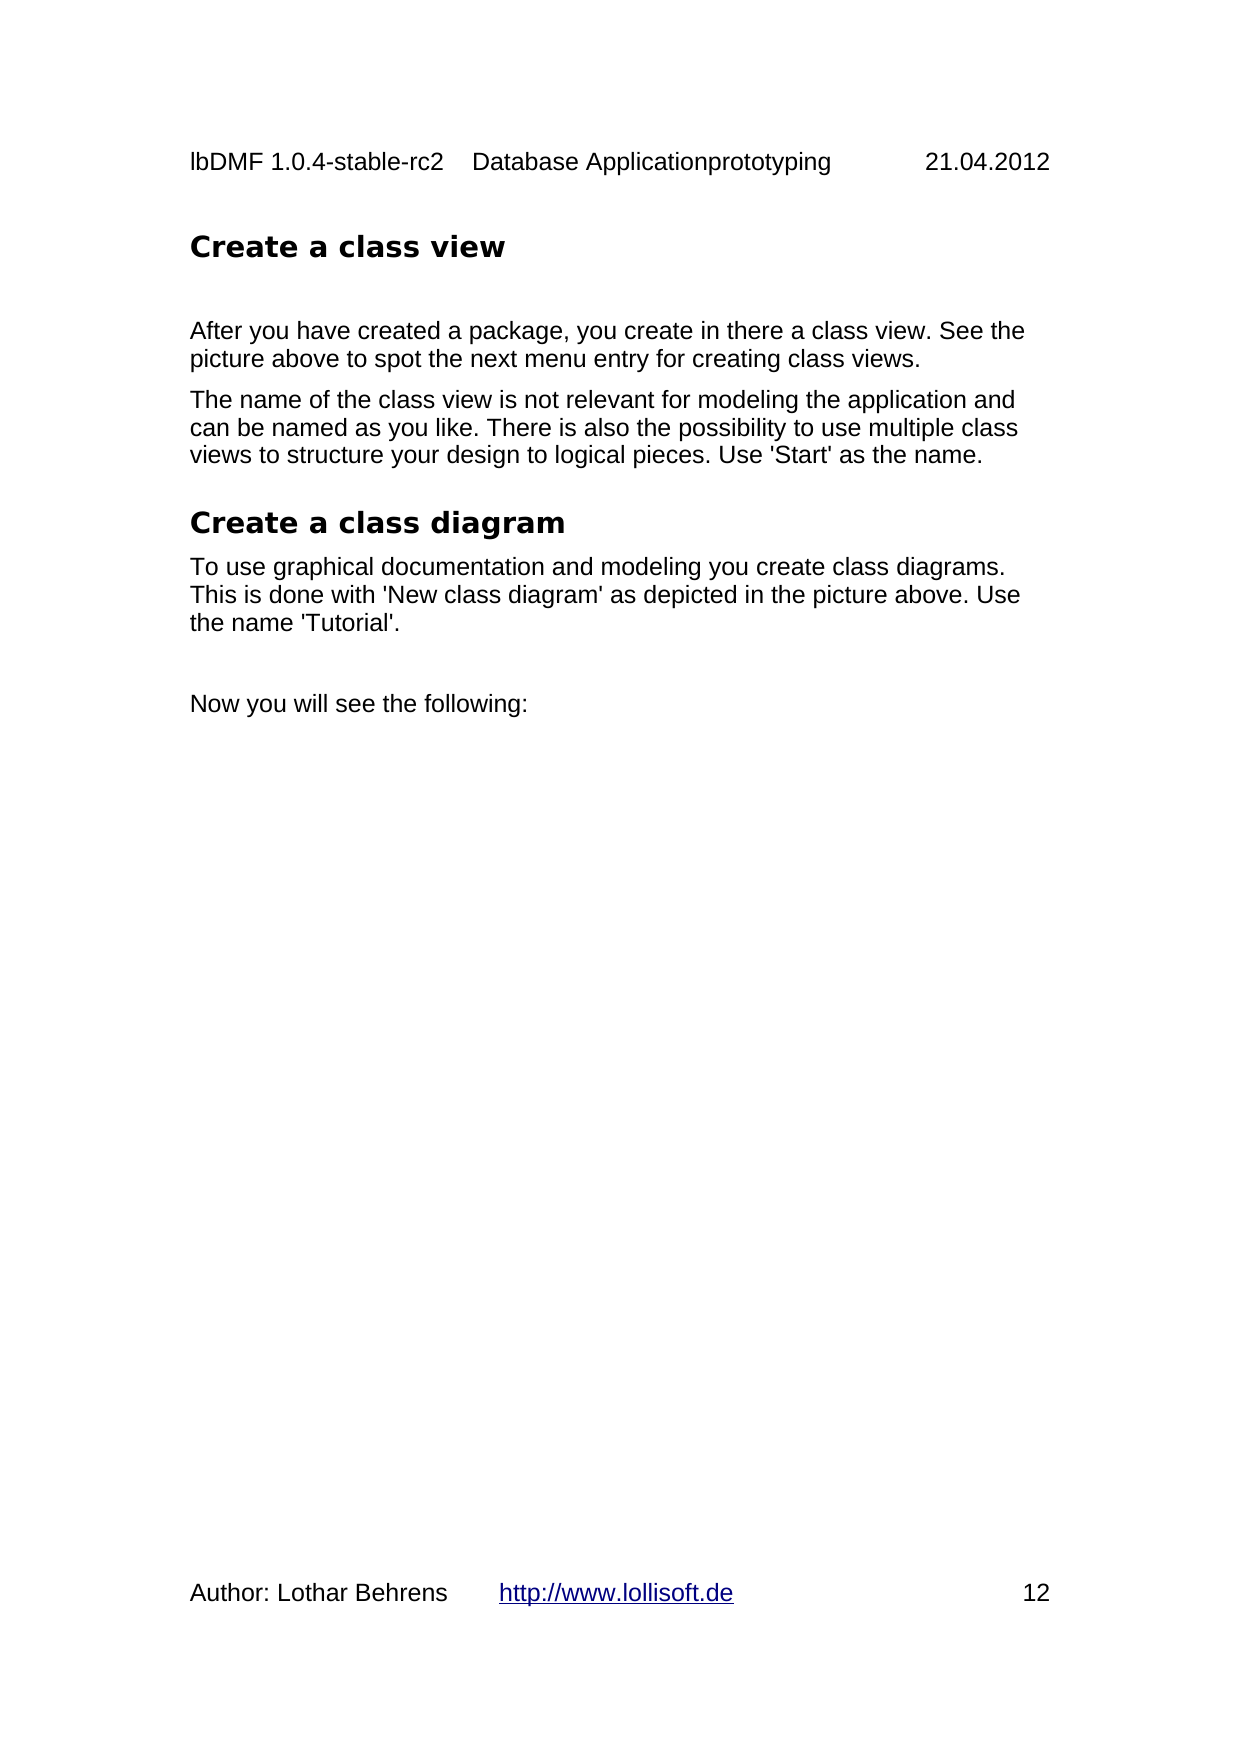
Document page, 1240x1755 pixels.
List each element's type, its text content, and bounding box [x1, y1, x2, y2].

text The name of the class view is not relevant for modeling the application and can be named as you like. There is also the possibility to use multiple class views to structure your design to logical pieces. Use 'Start' as the name. [189, 386, 1050, 469]
text After you have created a package, you create in there a class view. See the picture above to spot the next menu entry for creating class views. [189, 317, 1050, 373]
subtitle Create a class view [189, 230, 1050, 264]
text To use graphical documentation and modeling you create class diagrams. This is done with 'New class diagram' as depicted in the picture above. Use the name 'Tutorial'. [189, 553, 1050, 637]
text Now you will see the following: [189, 690, 1050, 718]
subtitle Create a class diagram [189, 507, 1050, 541]
